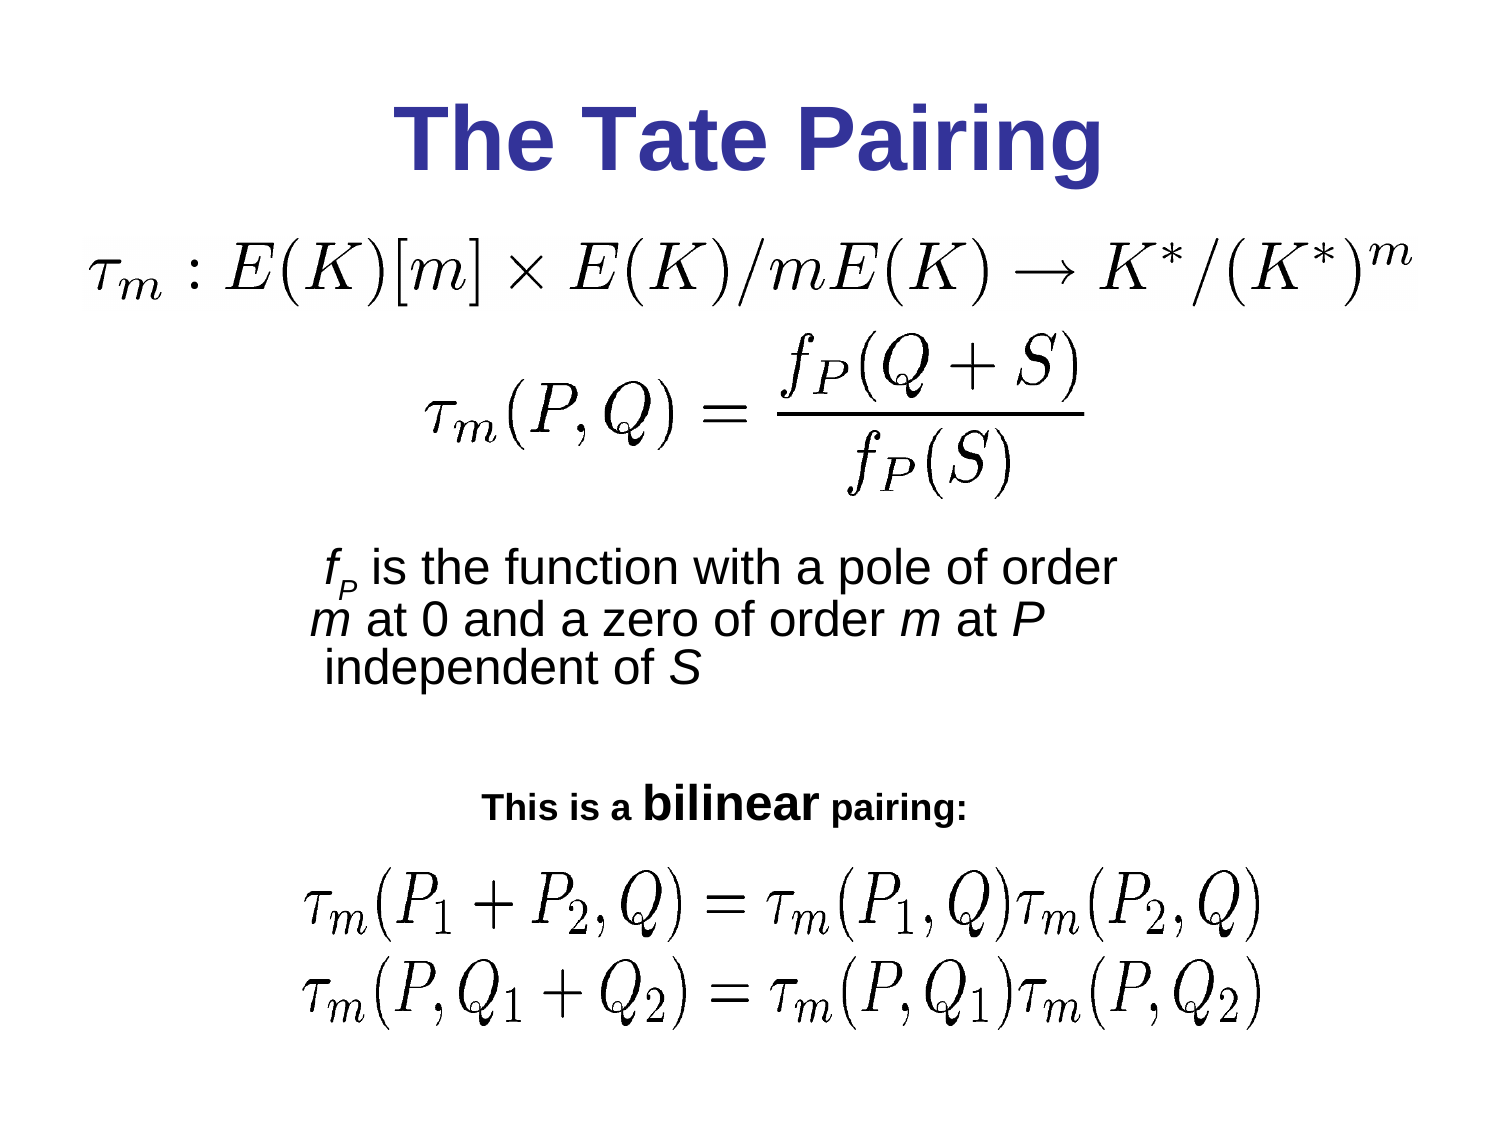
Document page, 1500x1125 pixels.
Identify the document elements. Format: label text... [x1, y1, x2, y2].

text_box This is a bilinear pairing: [466, 767, 984, 839]
title The Tate Pairing [75, 45, 1426, 233]
picture [295, 857, 1270, 1035]
picture [413, 324, 1093, 503]
text_box fP is the function with a pole of order m at 0 and a zero of order m at P independent of S [295, 531, 1182, 722]
picture [82, 236, 1418, 311]
